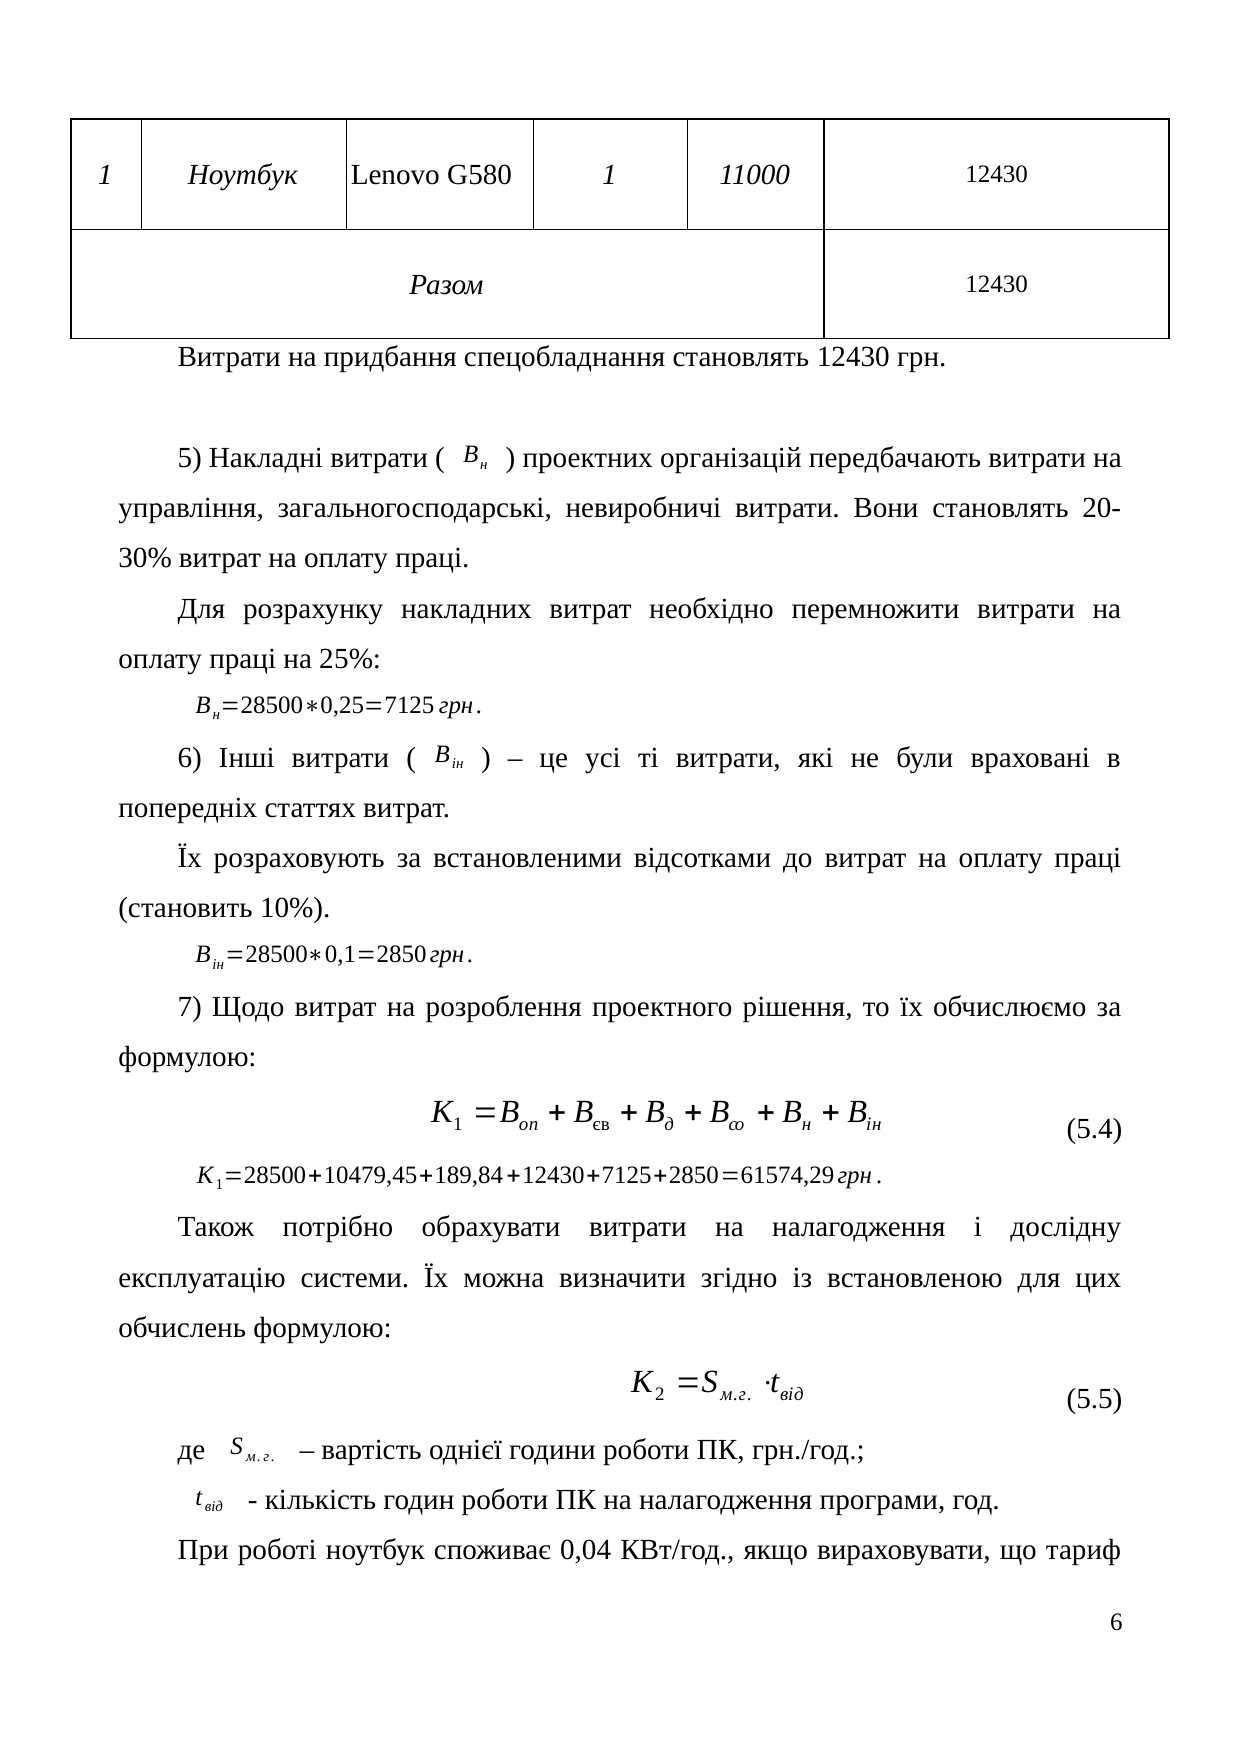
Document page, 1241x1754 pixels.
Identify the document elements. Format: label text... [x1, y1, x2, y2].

table_cell 11000 [688, 120, 823, 229]
text де – вартість однієї години роботи ПК, грн./год.; [118, 1432, 1122, 1465]
table_cell 1 [534, 120, 687, 229]
text (5.5) [118, 1360, 1122, 1415]
text 7) Щодо витрат на розроблення проектного рішення, то їх обчислюємо за формулою: [118, 989, 1122, 1073]
table_cell Ноутбук [142, 120, 346, 229]
text 5) Накладні витрати () проектних організацій передбачають витрати на управління, загальногосподарські, невиробничі витрати. Вони становлять 20-30% витрат на оплату праці. [118, 440, 1122, 574]
table_cell [825, 120, 1168, 229]
text Витрати на придбання спецобладнання становлять 12430 грн. [118, 339, 1122, 373]
text Їх розраховують за встановленими відсотками до витрат на оплату праці (становить 10%). [118, 840, 1122, 924]
table_cell 1 [72, 120, 141, 229]
text При роботі ноутбук споживає 0,04 КВт/год., якщо вираховувати, що тариф [118, 1532, 1122, 1566]
table_cell [825, 230, 1168, 338]
text - кількість годин роботи ПК на налагодження програми, год. [118, 1482, 1122, 1516]
text (5.4) [118, 1090, 1122, 1144]
table_cell Lenovo G580 [347, 120, 533, 229]
text Для розрахунку накладних витрат необхідно перемножити витрати на оплату праці на 25%: [118, 591, 1122, 675]
text 6) Інші витрати () – це усі ті витрати, які не були враховані в попередніх статтях витрат. [118, 740, 1122, 823]
text Також потрібно обрахувати витрати на налагодження і дослідну експлуатацію системи. Їх можна визначити згідно із встановленою для цих обчислень формулою: [118, 1209, 1122, 1344]
table_cell Разом [72, 230, 823, 338]
